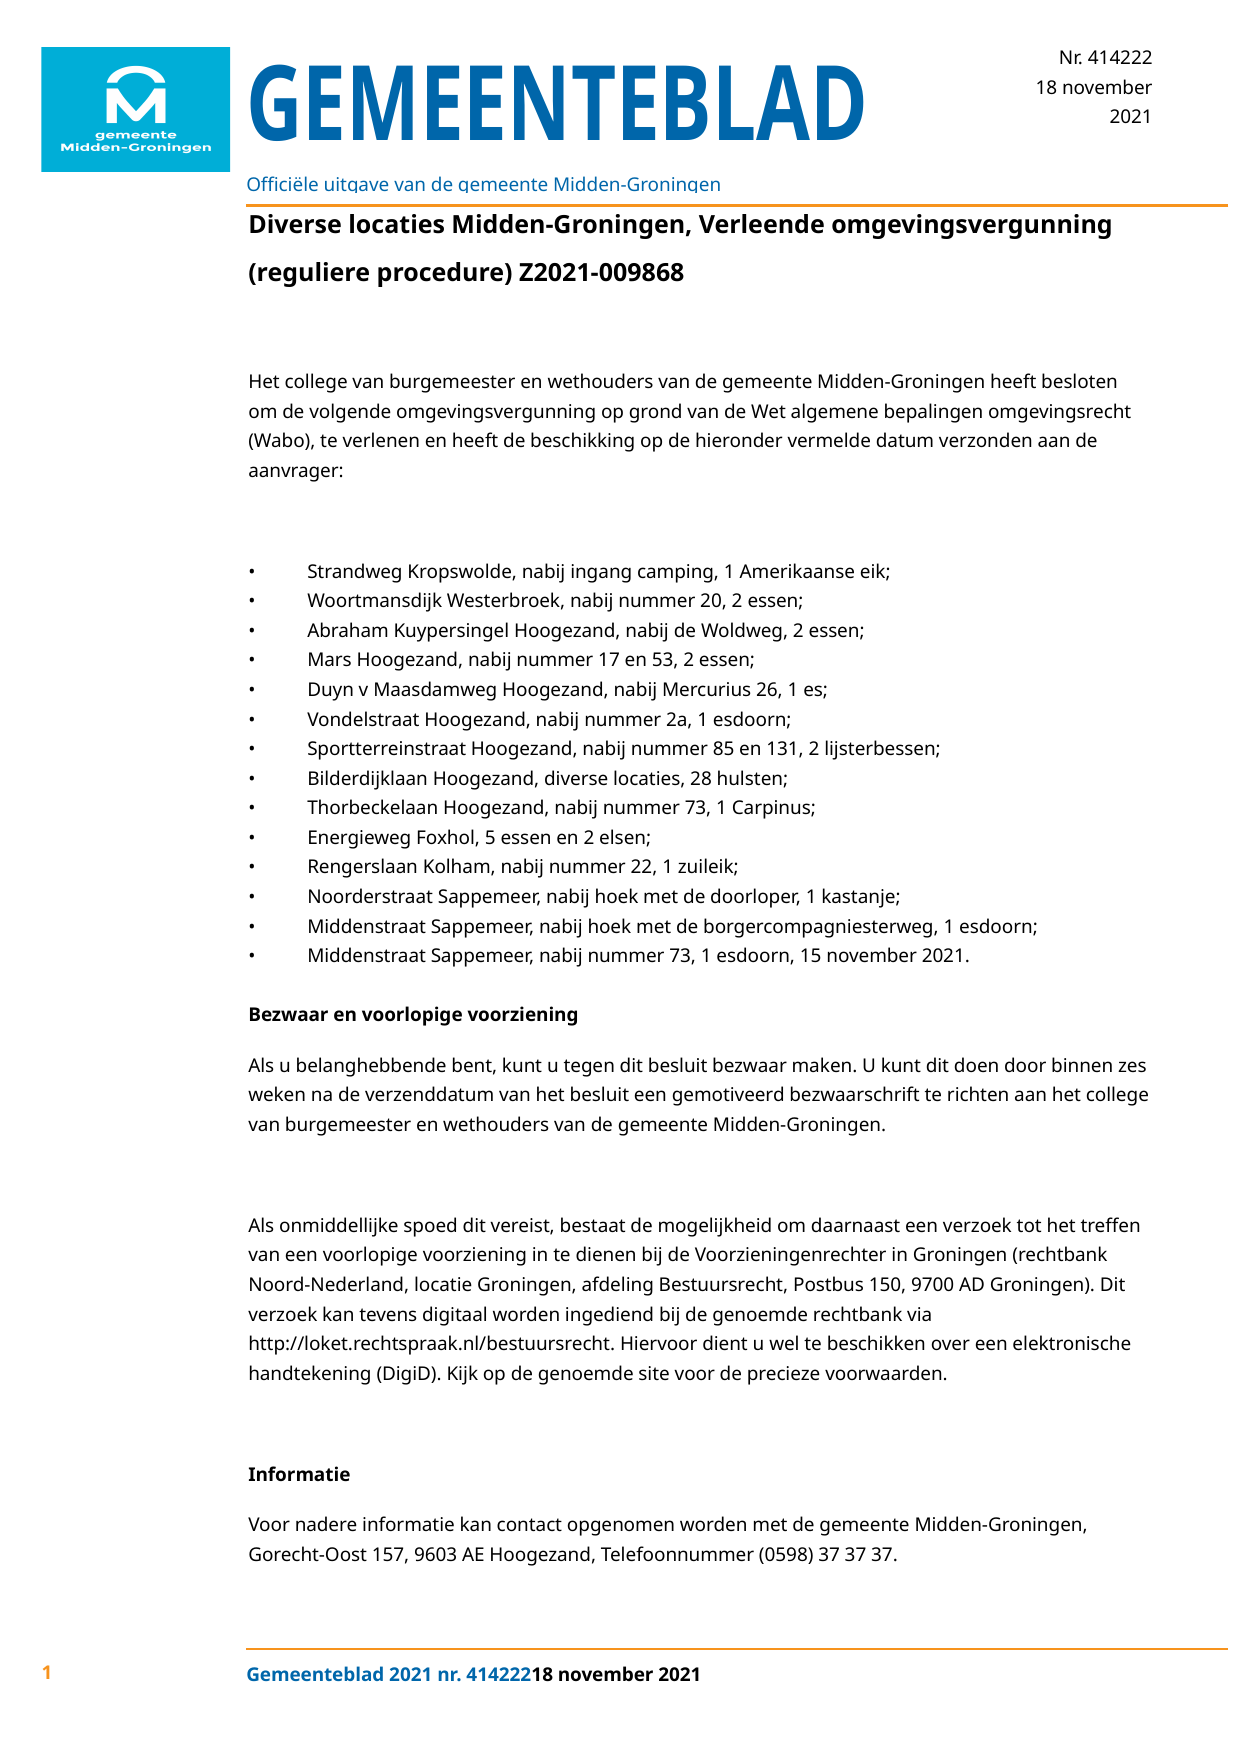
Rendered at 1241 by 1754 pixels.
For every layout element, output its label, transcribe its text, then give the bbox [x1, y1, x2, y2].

picture [108, 66, 164, 82]
list Energieweg Foxhol, 5 essen en 2 elsen; [248, 824, 1152, 850]
list Abraham Kuypersingel Hoogezand, nabij de Woldweg, 2 essen; [248, 617, 1152, 643]
list Rengerslaan Kolham, nabij nummer 22, 1 zuileik; [248, 854, 1152, 879]
text Als u belanghebbende bent, kunt u tegen dit besluit bezwaar maken. U kunt dit doen door binnen zes weken na de verzenddatum van het besluit een gemotiveerd bezwaarschrift te richten aan het college van burgemeester en wethouders van de gemeente Midden-Groningen. [248, 1052, 1152, 1137]
list Mars Hoogezand, nabij nummer 17 en 53, 2 essen; [248, 647, 1152, 672]
list Noorderstraat Sappemeer, nabij hoek met de doorloper, 1 kastanje; [248, 883, 1152, 909]
text Bezwaar en voorlopige voorziening [248, 1002, 1152, 1027]
text Als onmiddellijke spoed dit vereist, bestaat de mogelijkheid om daarnaast een verzoek tot het treffen van een voorlopige voorziening in te dienen bij de Voorzieningenrechter in Groningen (rechtbank Noord-Nederland, locatie Groningen, afdeling Bestuursrecht, Postbus 150, 9700 AD Groningen). Dit verzoek kan tevens digitaal worden ingediend bij de genoemde rechtbank via http://loket.rechtspraak.nl/bestuursrecht. Hiervoor dient u wel te beschikken over een elektronische handtekening (DigiD). Kijk op de genoemde site voor de precieze voorwaarden. [248, 1212, 1152, 1386]
text Voor nadere informatie kan contact opgenomen worden met de gemeente Midden-Groningen, Gorecht-Oost 157, 9603 AE Hoogezand, Telefoonnummer (0598) 37 37 37. [248, 1511, 1152, 1567]
list Vondelstraat Hoogezand, nabij nummer 2a, 1 esdoorn; [248, 706, 1152, 732]
list Strandweg Kropswolde, nabij ingang camping, 1 Amerikaanse eik; [248, 558, 1152, 584]
picture [184, 146, 190, 153]
list Sportterreinstraat Hoogezand, nabij nummer 85 en 131, 2 lijsterbessen; [248, 735, 1152, 761]
text Informatie [248, 1461, 1152, 1487]
list Middenstraat Sappemeer, nabij nummer 73, 1 esdoorn, 15 november 2021. [248, 942, 1152, 968]
picture [107, 89, 165, 122]
list Bilderdijklaan Hoogezand, diverse locaties, 28 hulsten; [248, 765, 1152, 791]
list Duyn v Maasdamweg Hoogezand, nabij Mercurius 26, 1 es; [248, 676, 1152, 702]
text Het college van burgemeester en wethouders van de gemeente Midden-Groningen heeft besloten om de volgende omgevingsvergunning op grond van de Wet algemene bepalingen omgevingsrecht (Wabo), te verlenen en heeft de beschikking op de hieronder vermelde datum verzonden aan de aanvrager: [248, 368, 1152, 483]
list Middenstraat Sappemeer, nabij hoek met de borgercompagniesterweg, 1 esdoorn; [248, 913, 1152, 939]
text Diverse locaties Midden-Groningen, Verleende omgevingsvergunning (reguliere procedure) Z2021-009868 [248, 207, 1152, 288]
list Woortmansdijk Westerbroek, nabij nummer 20, 2 essen; [248, 587, 1152, 613]
list Thorbeckelaan Hoogezand, nabij nummer 73, 1 Carpinus; [248, 794, 1152, 820]
